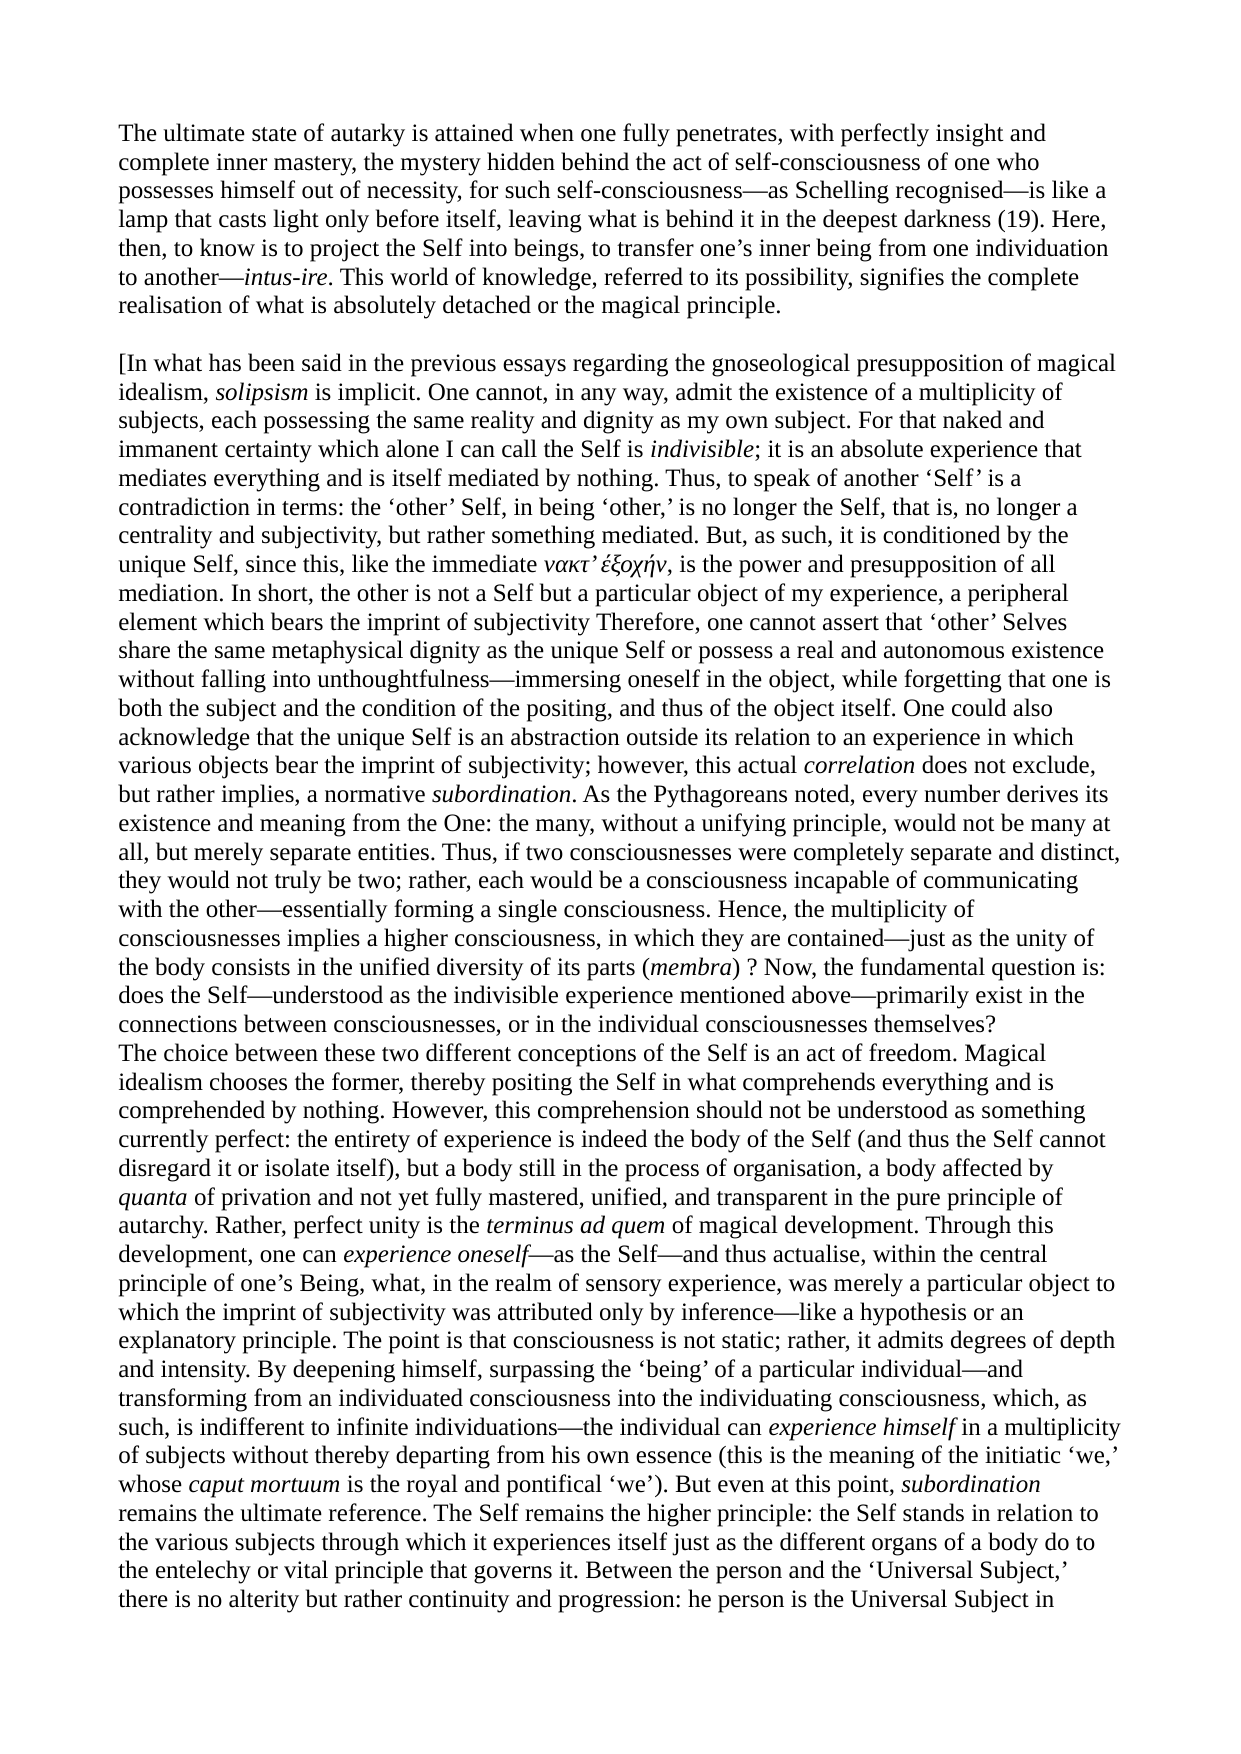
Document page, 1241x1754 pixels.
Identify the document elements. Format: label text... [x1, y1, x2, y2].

text [In what has been said in the previous essays regarding the gnoseological presupposition of magical idealism, solipsism is implicit. One cannot, in any way, admit the existence of a multiplicity of subjects, each possessing the same reality and dignity as my own subject. For that naked and immanent certainty which alone I can call the Self is indivisible; it is an absolute experience that mediates everything and is itself mediated by nothing. Thus, to speak of another ‘Self’ is a contradiction in terms: the ‘other’ Self, in being ‘other,’ is no longer the Self, that is, no longer a centrality and subjectivity, but rather something mediated. But, as such, it is conditioned by the unique Self, since this, like the immediate vακτ’ έξοχήν, is the power and presupposition of all mediation. In short, the other is not a Self but a particular object of my experience, a peripheral element which bears the imprint of subjectivity Therefore, one cannot assert that ‘other’ Selves share the same metaphysical dignity as the unique Self or possess a real and autonomous existence without falling into unthoughtfulness—immersing oneself in the object, while forgetting that one is both the subject and the condition of the positing, and thus of the object itself. One could also acknowledge that the unique Self is an abstraction outside its relation to an experience in which various objects bear the imprint of subjectivity; however, this actual correlation does not exclude, but rather implies, a normative subordination. As the Pythagoreans noted, every number derives its existence and meaning from the One: the many, without a unifying principle, would not be many at all, but merely separate entities. Thus, if two consciousnesses were completely separate and distinct, they would not truly be two; rather, each would be a consciousness incapable of communicating with the other—essentially forming a single consciousness. Hence, the multiplicity of consciousnesses implies a higher consciousness, in which they are contained—just as the unity of the body consists in the unified diversity of its parts (membra) ? Now, the fundamental question is: does the Self—understood as the indivisible experience mentioned above—primarily exist in the connections between consciousnesses, or in the individual consciousnesses themselves? [118, 348, 1122, 1038]
text The ultimate state of autarky is attained when one fully penetrates, with perfectly insight and complete inner mastery, the mystery hidden behind the act of self-consciousness of one who possesses himself out of necessity, for such self-consciousness—as Schelling recognised—is like a lamp that casts light only before itself, leaving what is behind it in the deepest darkness (19). Here, then, to know is to project the Self into beings, to transfer one’s inner being from one individuation to another—intus-ire. This world of knowledge, referred to its possibility, signifies the complete realisation of what is absolutely detached or the magical principle. [118, 118, 1122, 319]
text The choice between these two different conceptions of the Self is an act of freedom. Magical idealism chooses the former, thereby positing the Self in what comprehends everything and is comprehended by nothing. However, this comprehension should not be understood as something currently perfect: the entirety of experience is indeed the body of the Self (and thus the Self cannot disregard it or isolate itself), but a body still in the process of organisation, a body affected by quanta of privation and not yet fully mastered, unified, and transparent in the pure principle of autarchy. Rather, perfect unity is the terminus ad quem of magical development. Through this development, one can experience oneself—as the Self—and thus actualise, within the central principle of one’s Being, what, in the realm of sensory experience, was merely a particular object to which the imprint of subjectivity was attributed only by inference—like a hypothesis or an explanatory principle. The point is that consciousness is not static; rather, it admits degrees of depth and intensity. By deepening himself, surpassing the ‘being’ of a particular individual—and transforming from an individuated consciousness into the individuating consciousness, which, as such, is indifferent to infinite individuations—the individual can experience himself in a multiplicity of subjects without thereby departing from his own essence (this is the meaning of the initiatic ‘we,’ whose caput mortuum is the royal and pontifical ‘we’). But even at this point, subordination remains the ultimate reference. The Self remains the higher principle: the Self stands in relation to the various subjects through which it experiences itself just as the different organs of a body do to the entelechy or vital principle that governs it. Between the person and the ‘Universal Subject,’ there is no alterity but rather continuity and progression: he person is the Universal Subject in [118, 1038, 1122, 1613]
